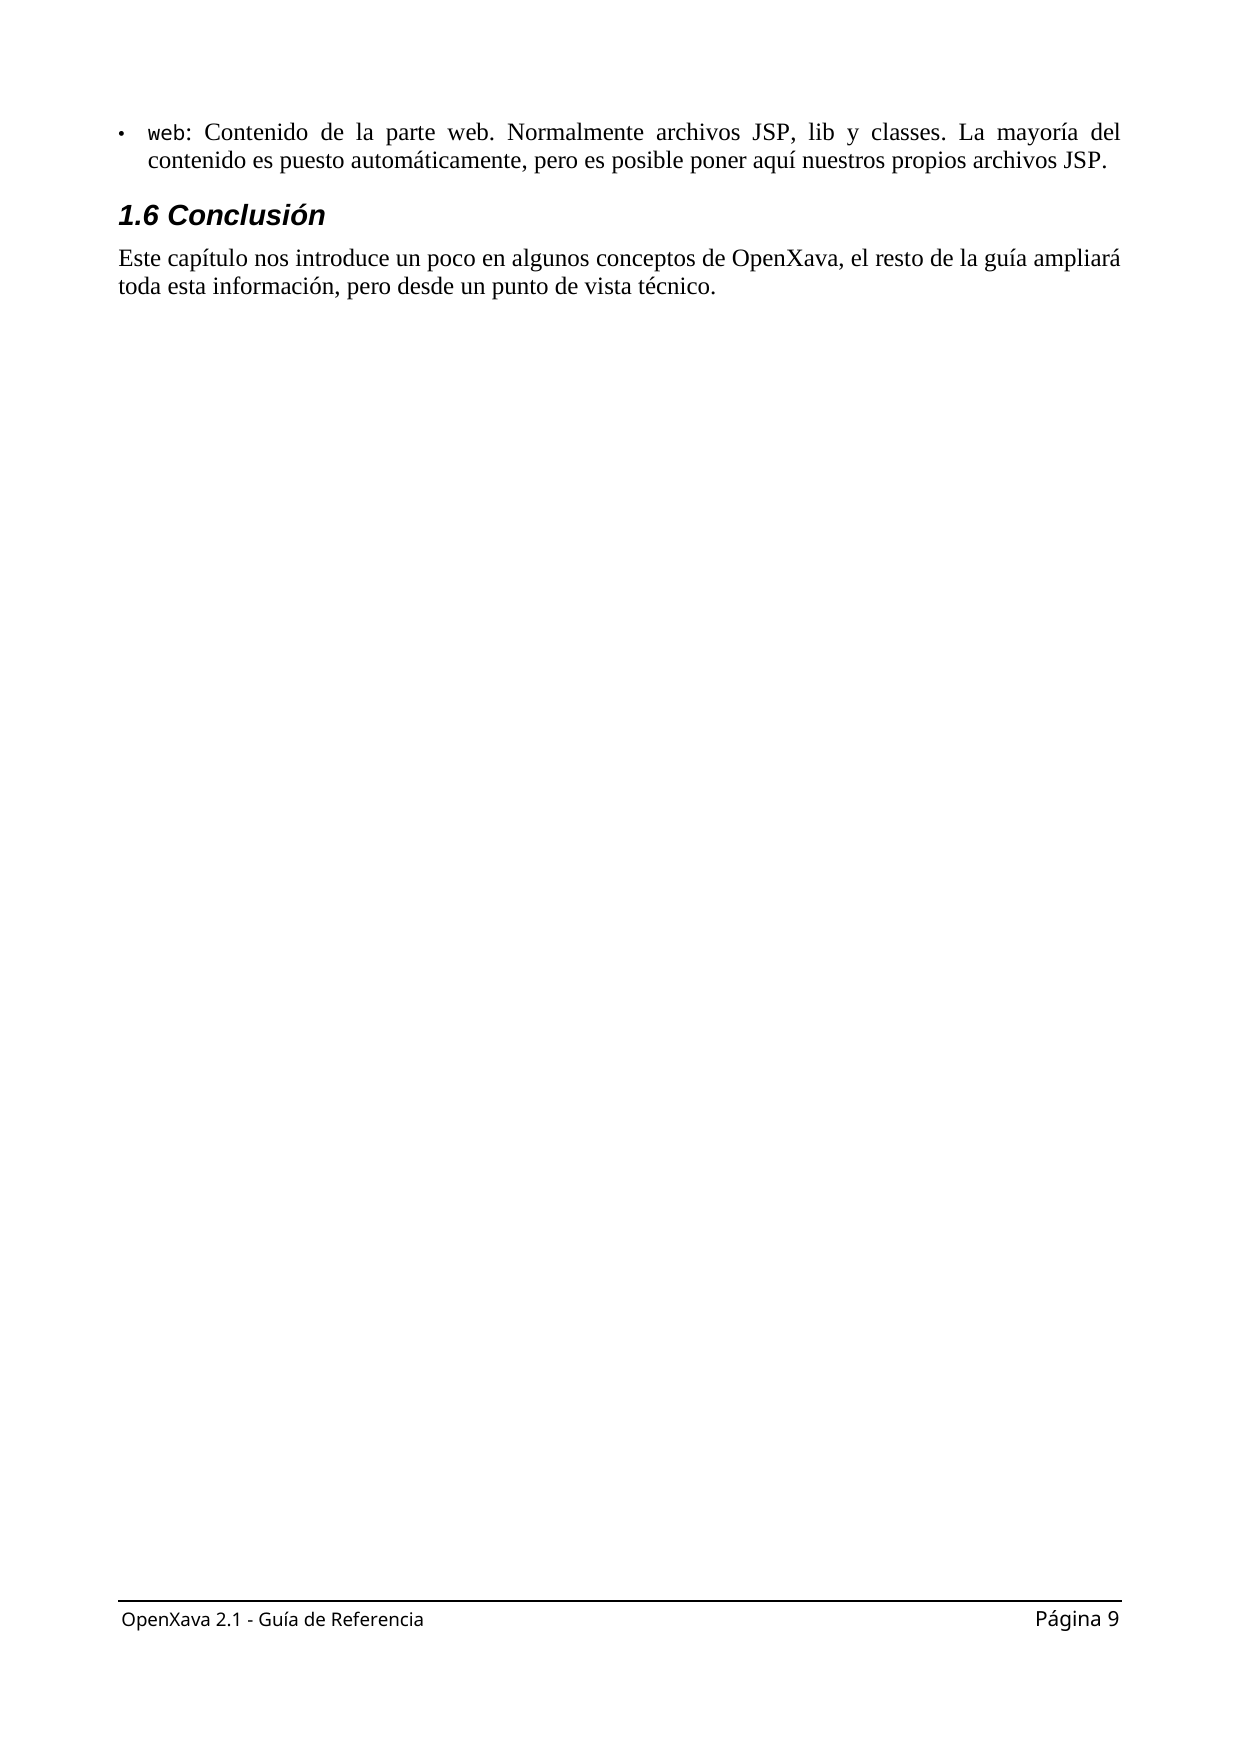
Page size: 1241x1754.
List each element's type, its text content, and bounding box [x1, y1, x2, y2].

list web: Contenido de la parte web. Normalmente archivos JSP, lib y classes. La mayoría del contenido es puesto automáticamente, pero es posible poner aquí nuestros propios archivos JSP. [118, 118, 1122, 174]
text Este capítulo nos introduce un poco en algunos conceptos de OpenXava, el resto de la guía ampliará toda esta información, pero desde un punto de vista técnico. [118, 244, 1122, 300]
subtitle Conclusión [118, 199, 1122, 232]
